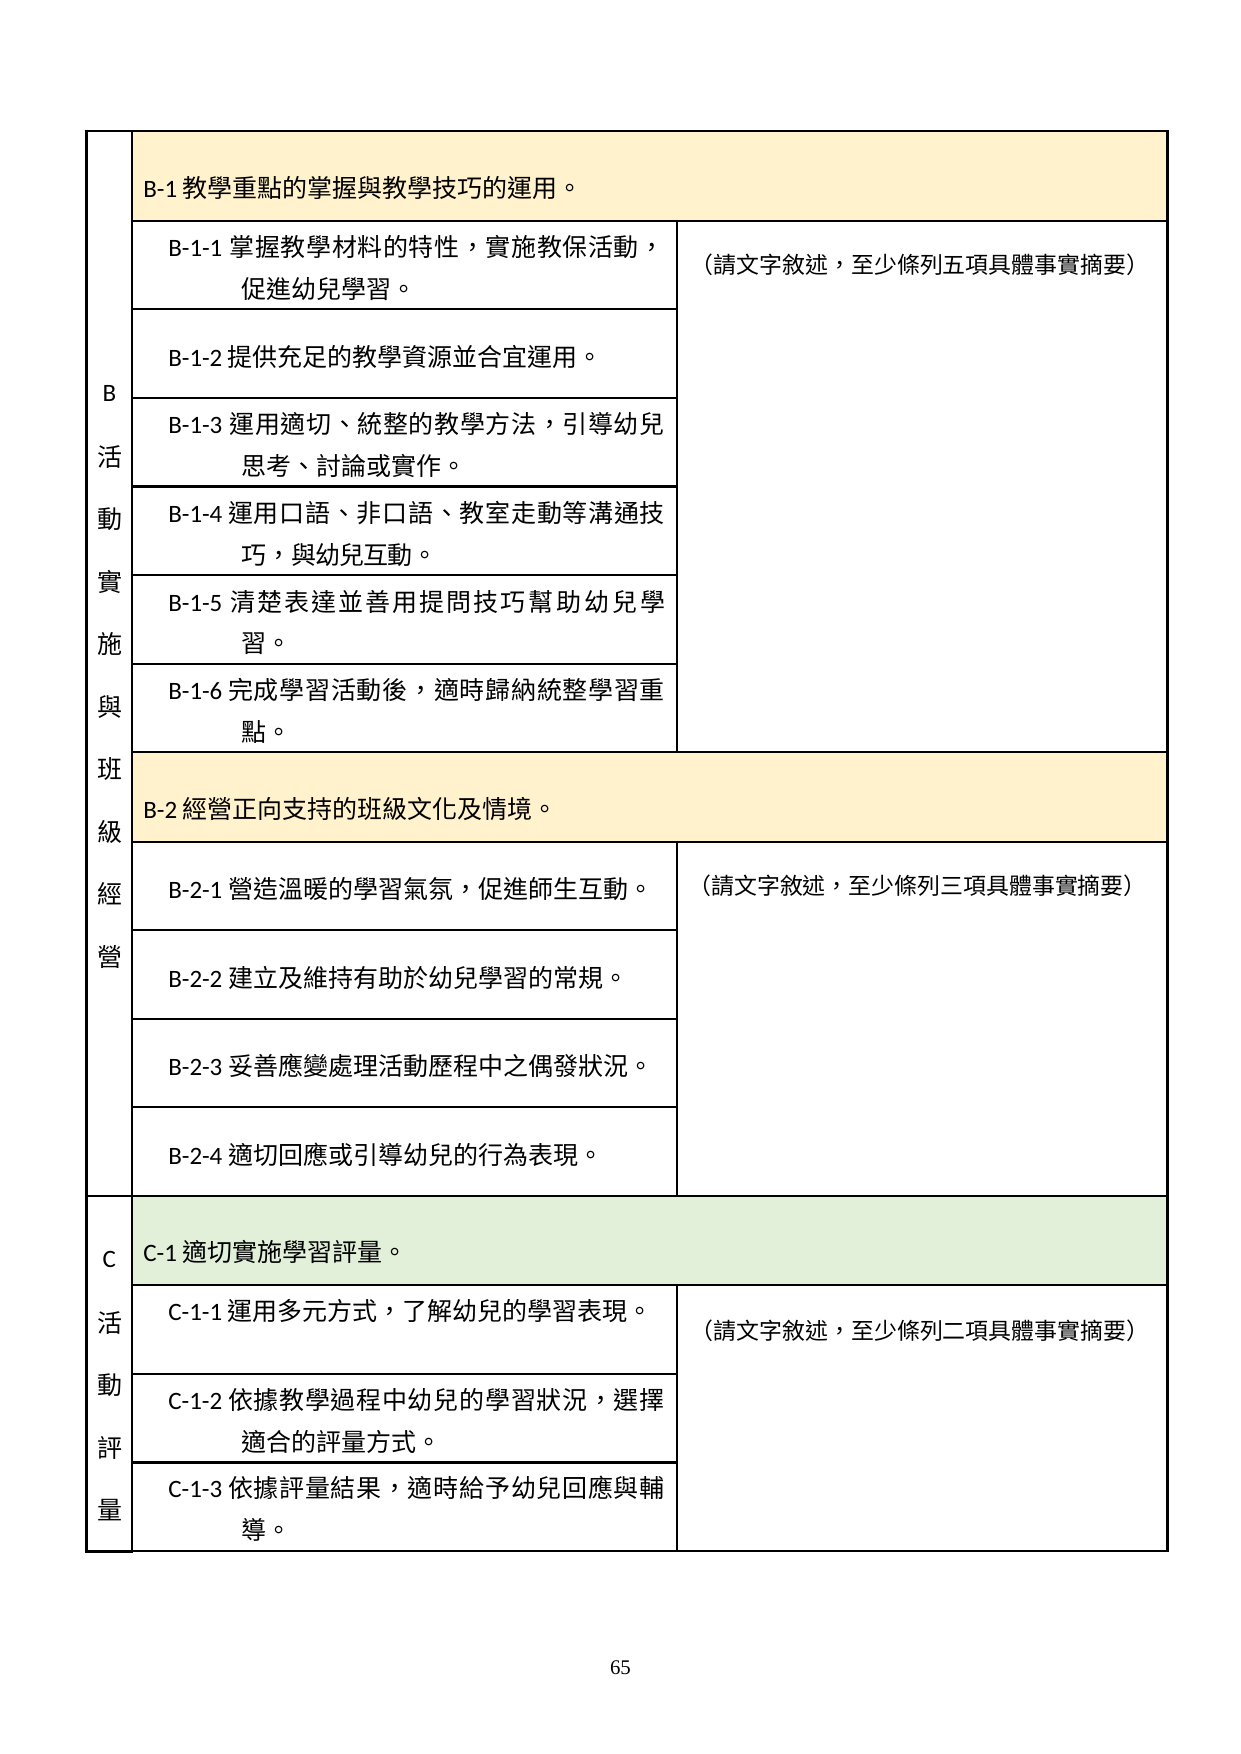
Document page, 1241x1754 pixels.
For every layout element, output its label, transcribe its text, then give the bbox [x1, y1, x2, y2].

table_cell C-1-3依據評量結果，適時給予幼兒回應與輔導。 [133, 1464, 676, 1550]
table_cell B-1-1 掌握教學材料的特性，實施教保活動，促進幼兒學習。 [133, 222, 676, 308]
table_cell B-2-4 適切回應或引導幼兒的行為表現。 [133, 1108, 676, 1195]
table_cell B-1-6完成學習活動後，適時歸納統整學習重點。 [133, 665, 676, 751]
table_cell B-2-3 妥善應變處理活動歷程中之偶發狀況。 [133, 1020, 676, 1106]
table_cell B-1-4運用口語、非口語、教室走動等溝通技巧，與幼兒互動。 [133, 488, 676, 574]
table_cell （請文字敘述，至少條列三項具體事實摘要） [678, 843, 1166, 1195]
table_cell B-1教學重點的掌握與教學技巧的運用。 [133, 132, 1166, 220]
table_cell C-1-2依據教學過程中幼兒的學習狀況，選擇適合的評量方式。 [133, 1375, 676, 1461]
table_cell B-2-2 建立及維持有助於幼兒學習的常規。 [133, 931, 676, 1018]
table_cell （請文字敘述，至少條列二項具體事實摘要） [678, 1286, 1166, 1550]
table_cell B-2-1 營造溫暖的學習氣氛，促進師生互動。 [133, 843, 676, 929]
table_cell C-1-1運用多元方式，了解幼兒的學習表現。 [133, 1286, 676, 1373]
table_cell B-1-5清楚表達並善用提問技巧幫助幼兒學習。 [133, 576, 676, 662]
table_cell C活動評量與教學調整 [88, 1197, 131, 1550]
table_cell C-1適切實施學習評量。 [133, 1197, 1166, 1284]
table_cell B-2 經營正向支持的班級文化及情境。 [133, 753, 1166, 841]
table_cell B-1-3 運用適切、統整的教學方法，引導幼兒思考、討論或實作。 [133, 399, 676, 485]
table_cell （請文字敘述，至少條列五項具體事實摘要） [678, 222, 1166, 751]
table_cell B活動實施與班級經營 [88, 132, 131, 1195]
table_cell B-1-2提供充足的教學資源並合宜運用。 [133, 310, 676, 397]
